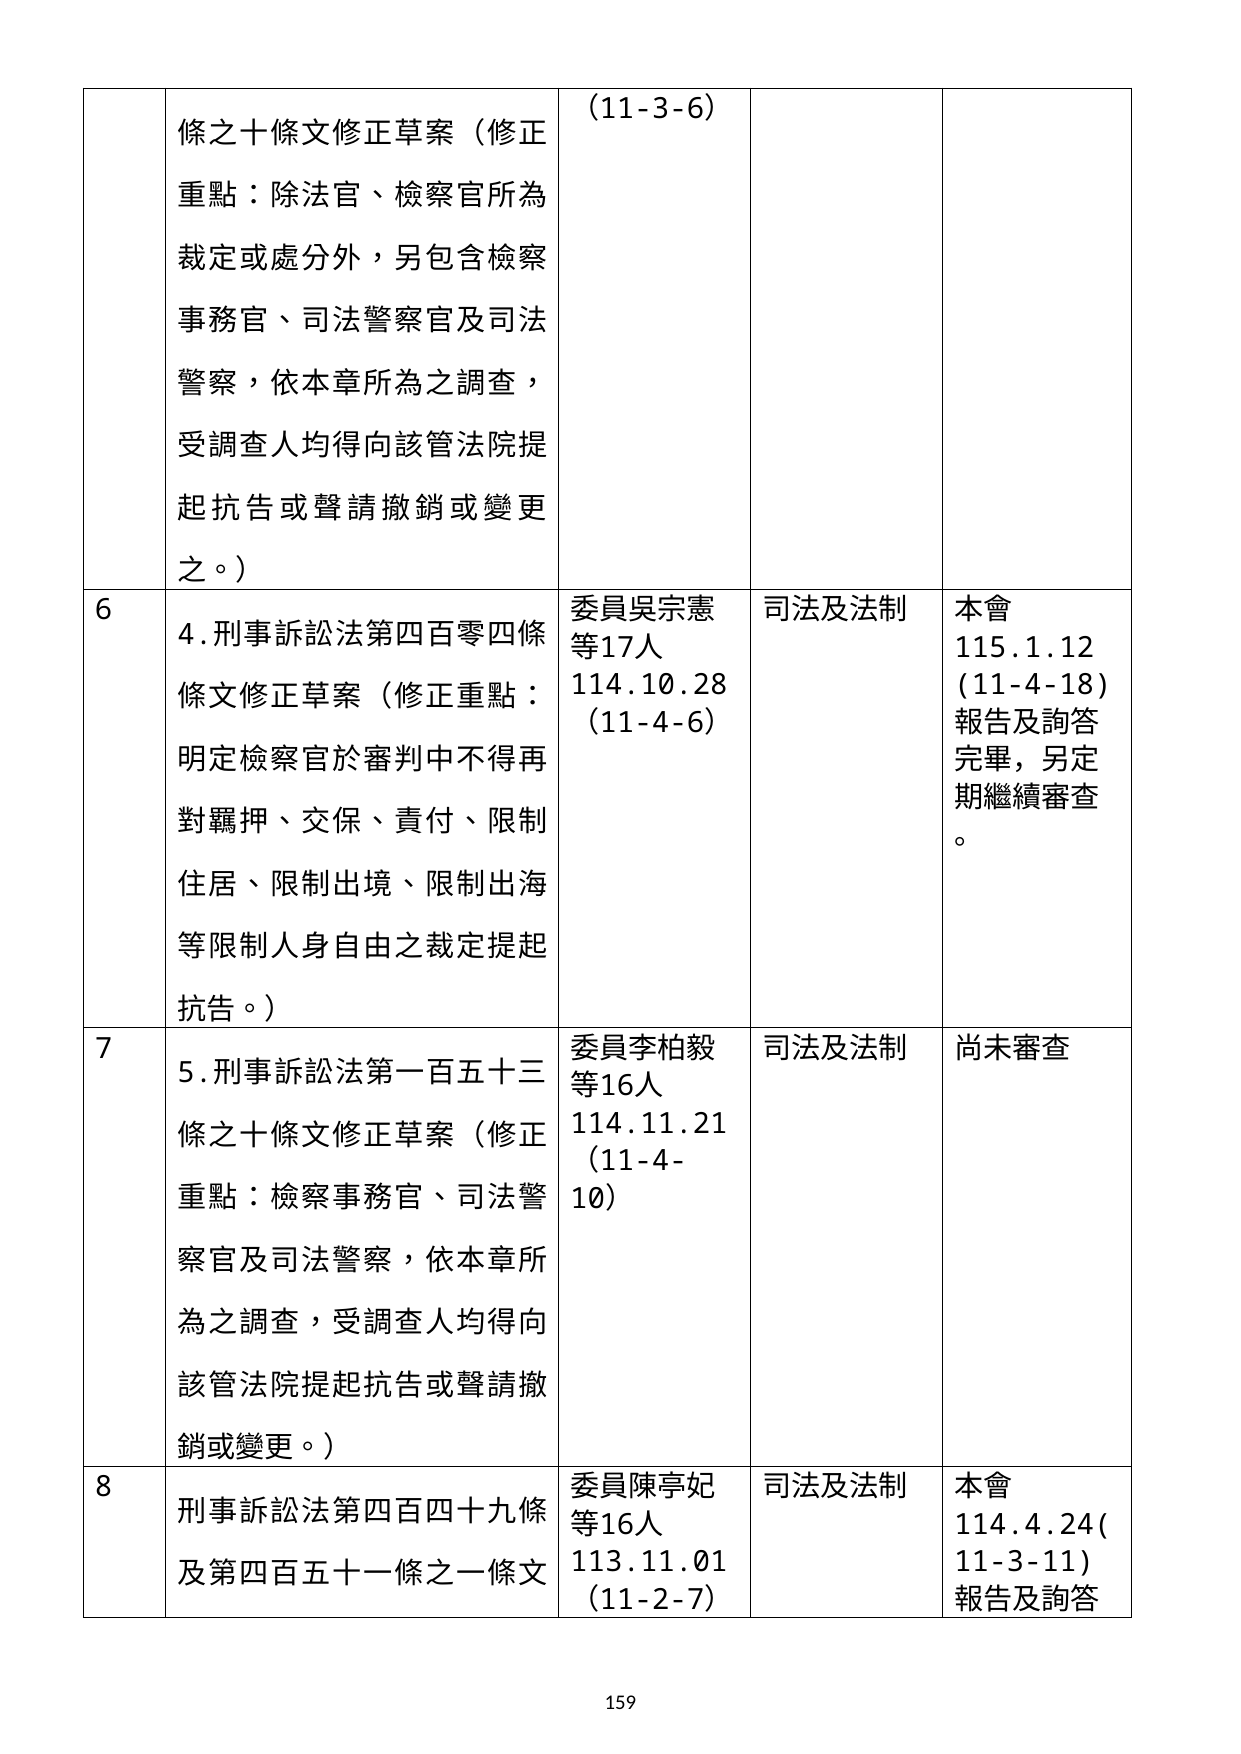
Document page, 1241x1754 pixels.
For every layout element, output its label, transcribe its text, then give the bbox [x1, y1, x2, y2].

table_cell 司法及法制 [751, 1467, 942, 1617]
table_cell 司法及法制 [751, 590, 942, 1027]
table_cell 條之十條文修正草案（修正重點：除法官、檢察官所為裁定或處分外，另包含檢察事務官、司法警察官及司法警察，依本章所為之調查，受調查人均得向該管法院提起抗告或聲請撤銷或變更之。） [166, 89, 558, 589]
table_cell 7 [84, 1028, 165, 1466]
table_cell 本會 115.1.12 (11-4-18)報告及詢答完畢，另定期繼續審查。 [943, 590, 1131, 1027]
table_cell （11-3-6） [559, 89, 750, 589]
table_cell 8 [84, 1467, 165, 1617]
table_cell 4.刑事訴訟法第四百零四條條文修正草案（修正重點：明定檢察官於審判中不得再對羈押、交保、責付、限制住居、限制出境、限制出海等限制人身自由之裁定提起抗告。） [166, 590, 558, 1027]
table_cell 委員李柏毅 等16人 114.11.21 （11-4-10） [559, 1028, 750, 1466]
table_cell 委員陳亭妃 等16人 113.11.01 （11-2-7） [559, 1467, 750, 1617]
table_cell 司法及法制 [751, 1028, 942, 1466]
table_cell 5.刑事訴訟法第一百五十三條之十條文修正草案（修正重點：檢察事務官、司法警察官及司法警察，依本章所為之調查，受調查人均得向該管法院提起抗告或聲請撤銷或變更。） [166, 1028, 558, 1466]
table_cell [84, 89, 165, 589]
table_cell 本會 114.4.24(11-3-11)報告及詢答 [943, 1467, 1131, 1617]
table_cell 刑事訴訟法第四百四十九條及第四百五十一條之一條文 [166, 1467, 558, 1617]
table_cell 委員吳宗憲 等17人 114.10.28 （11-4-6） [559, 590, 750, 1027]
table_cell [943, 89, 1131, 589]
table_cell 尚未審查 [943, 1028, 1131, 1466]
table_cell [751, 89, 942, 589]
table_cell 6 [84, 590, 165, 1027]
